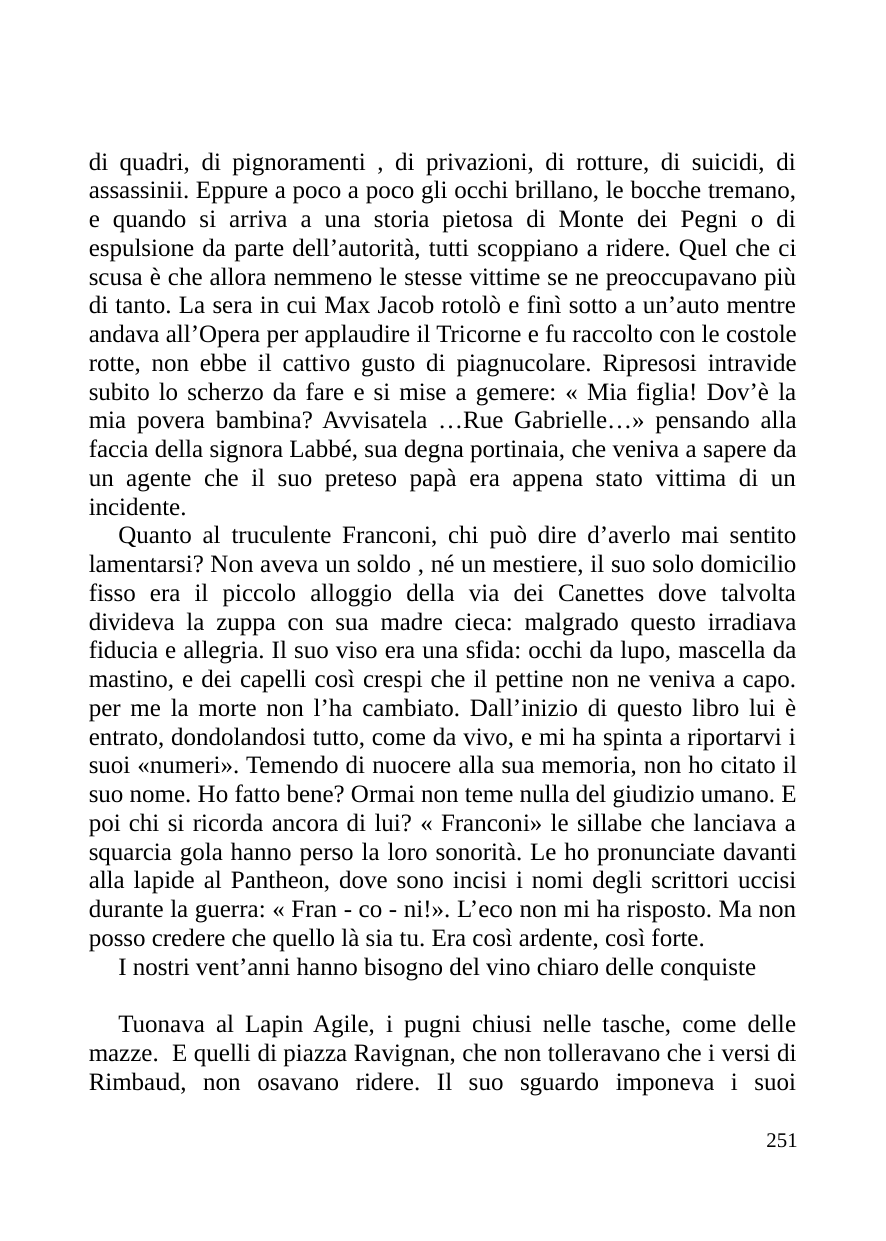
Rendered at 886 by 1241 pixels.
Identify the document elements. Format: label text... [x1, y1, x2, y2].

text I nostri vent’anni hanno bisogno del vino chiaro delle conquiste [88, 952, 797, 981]
text Quanto al truculente Franconi, chi può dire d’averlo mai sentito lamentarsi? Non aveva un soldo , né un mestiere, il suo solo domicilio fisso era il piccolo alloggio della via dei Canettes dove talvolta divideva la zuppa con sua madre cieca: malgrado questo irradiava fiducia e allegria. Il suo viso era una sfida: occhi da lupo, mascella da mastino, e dei capelli così crespi che il pettine non ne veniva a capo. per me la morte non l’ha cambiato. Dall’inizio di questo libro lui è entrato, dondolandosi tutto, come da vivo, e mi ha spinta a riportarvi i suoi «numeri». Temendo di nuocere alla sua memoria, non ho citato il suo nome. Ho fatto bene? Ormai non teme nulla del giudizio umano. E poi chi si ricorda ancora di lui? « Franconi» le sillabe che lanciava a squarcia gola hanno perso la loro sonorità. Le ho pronunciate davanti alla lapide al Pantheon, dove sono incisi i nomi degli scrittori uccisi durante la guerra: « Fran - co - ni!». L’eco non mi ha risposto. Ma non posso credere che quello là sia tu. Era così ardente, così forte. [88, 521, 797, 952]
text di quadri, di pignoramenti , di privazioni, di rotture, di suicidi, di assassinii. Eppure a poco a poco gli occhi brillano, le bocche tremano, e quando si arriva a una storia pietosa di Monte dei Pegni o di espulsione da parte dell’autorità, tutti scoppiano a ridere. Quel che ci scusa è che allora nemmeno le stesse vittime se ne preoccupavano più di tanto. La sera in cui Max Jacob rotolò e finì sotto a un’auto mentre andava all’Opera per applaudire il Tricorne e fu raccolto con le costole rotte, non ebbe il cattivo gusto di piagnucolare. Ripresosi intravide subito lo scherzo da fare e si mise a gemere: « Mia figlia! Dov’è la mia povera bambina? Avvisatela …Rue Gabrielle…» pensando alla faccia della signora Labbé, sua degna portinaia, che veniva a sapere da un agente che il suo preteso papà era appena stato vittima di un incidente. [88, 147, 797, 521]
text Tuonava al Lapin Agile, i pugni chiusi nelle tasche, come delle mazze. E quelli di piazza Ravignan, che non tolleravano che i versi di Rimbaud, non osavano ridere. Il suo sguardo imponeva i suoi [88, 1009, 797, 1096]
